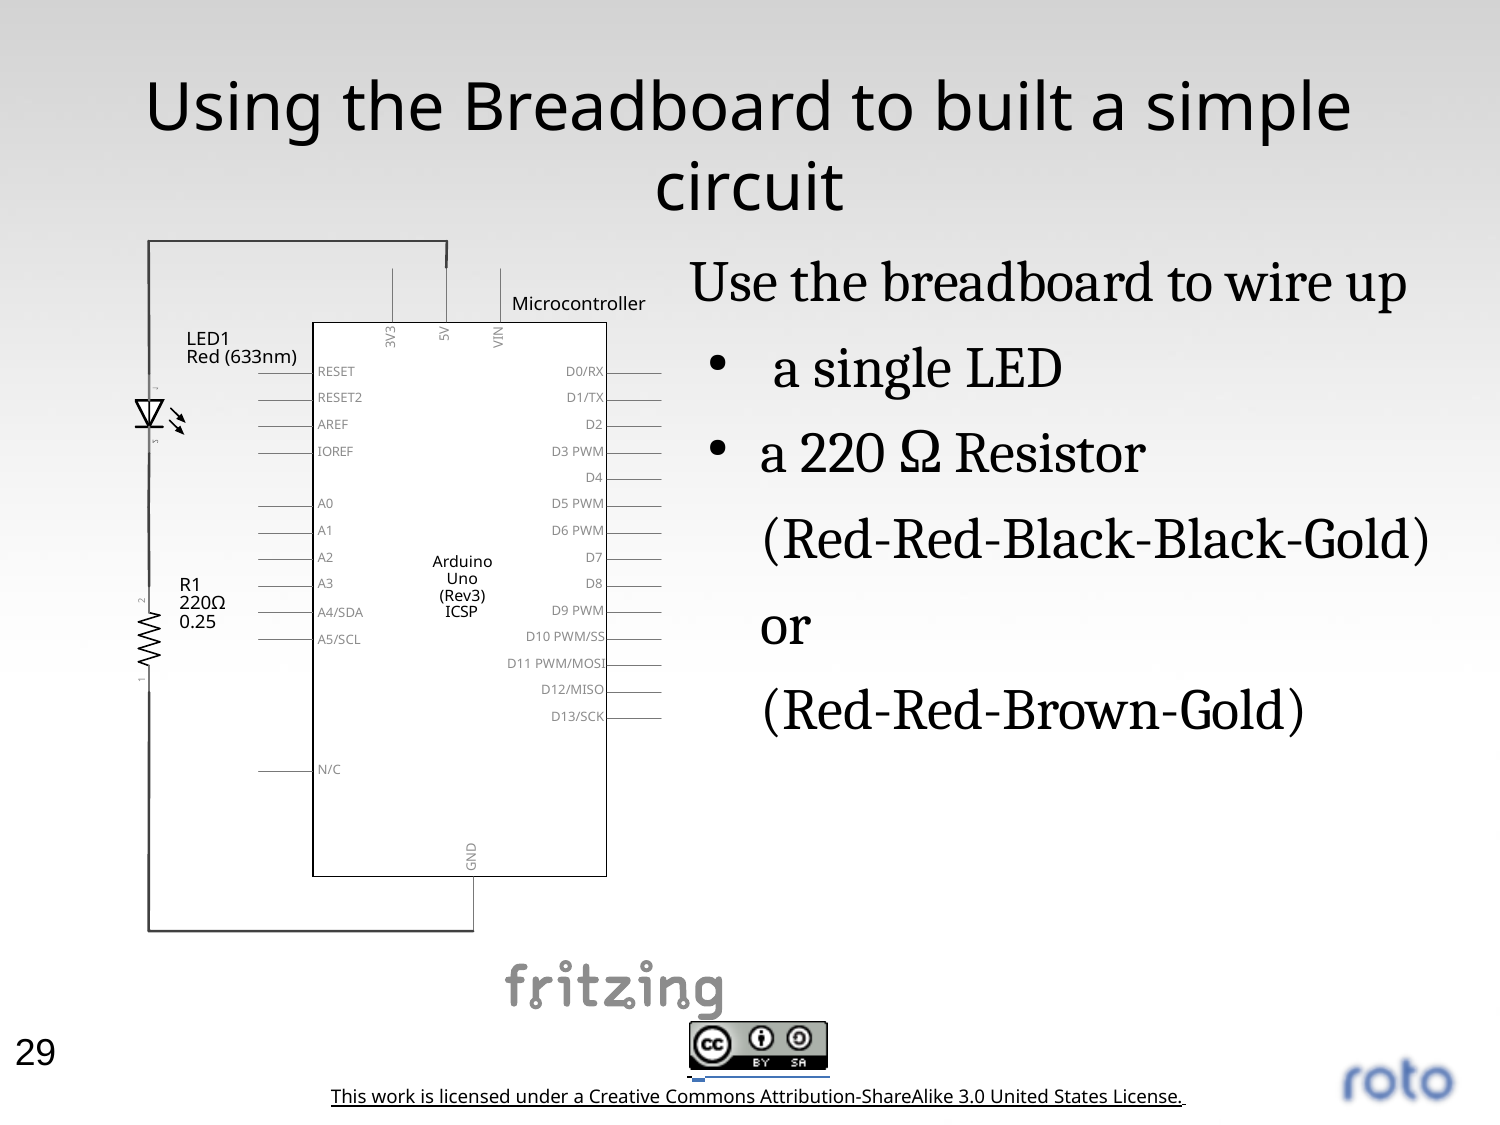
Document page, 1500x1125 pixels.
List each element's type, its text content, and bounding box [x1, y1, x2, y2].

list Use the breadboard to wire up a single LED a 220 Ω Resistor (Red-Red-Black-Black-Gold) or (Red-Red-Brown-Gold) [675, 235, 1471, 948]
picture [0, 0, 1500, 1125]
title Using the Breadboard to built a simple circuit [112, 49, 1388, 238]
